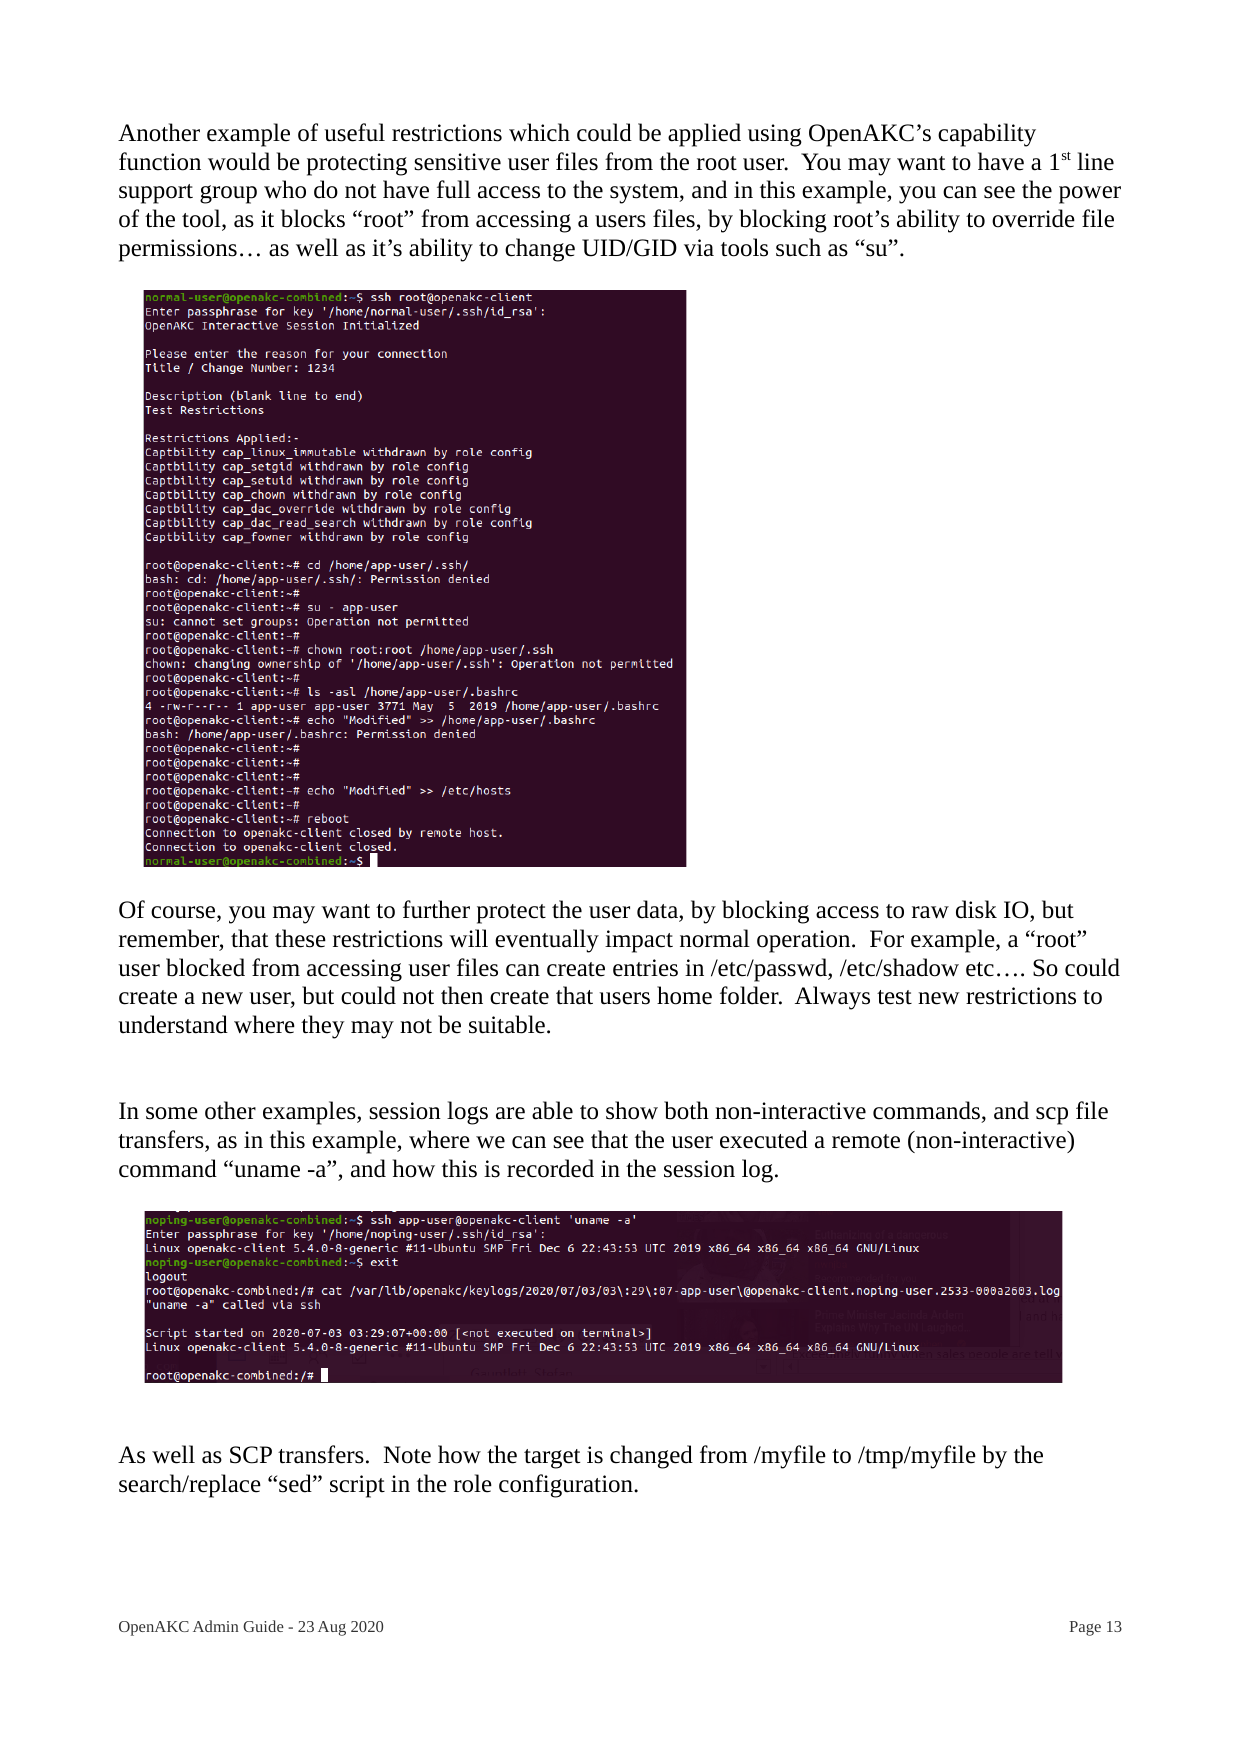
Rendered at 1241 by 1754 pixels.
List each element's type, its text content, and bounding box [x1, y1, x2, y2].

picture [144, 1211, 1063, 1383]
text In some other examples, session logs are able to show both non-interactive commands, and scp file transfers, as in this example, where we can see that the user executed a remote (non-interactive) command “uname -a”, and how this is recorded in the session log. [118, 1096, 1122, 1183]
text As well as SCP transfers. Note how the target is changed from /myfile to /tmp/myfile by the search/replace “sed” script in the role configuration. [118, 1440, 1122, 1498]
text Of course, you may want to further protect the user data, by blocking access to raw disk IO, but remember, that these restrictions will eventually impact normal operation. For example, a “root” user blocked from accessing user files can create entries in /etc/passwd, /etc/shadow etc…. So could create a new user, but could not then create that users home folder. Always test new restrictions to understand where they may not be suitable. [118, 895, 1122, 1039]
text Another example of useful restrictions which could be applied using OpenAKC’s capability function would be protecting sensitive user files from the root user. You may want to have a 1st line support group who do not have full access to the system, and in this example, you can see the power of the tool, as it blocks “root” from accessing a users files, by blocking root’s ability to override file permissions… as well as it’s ability to change UID/GID via tools such as “su”. [118, 118, 1122, 262]
picture [143, 290, 687, 867]
